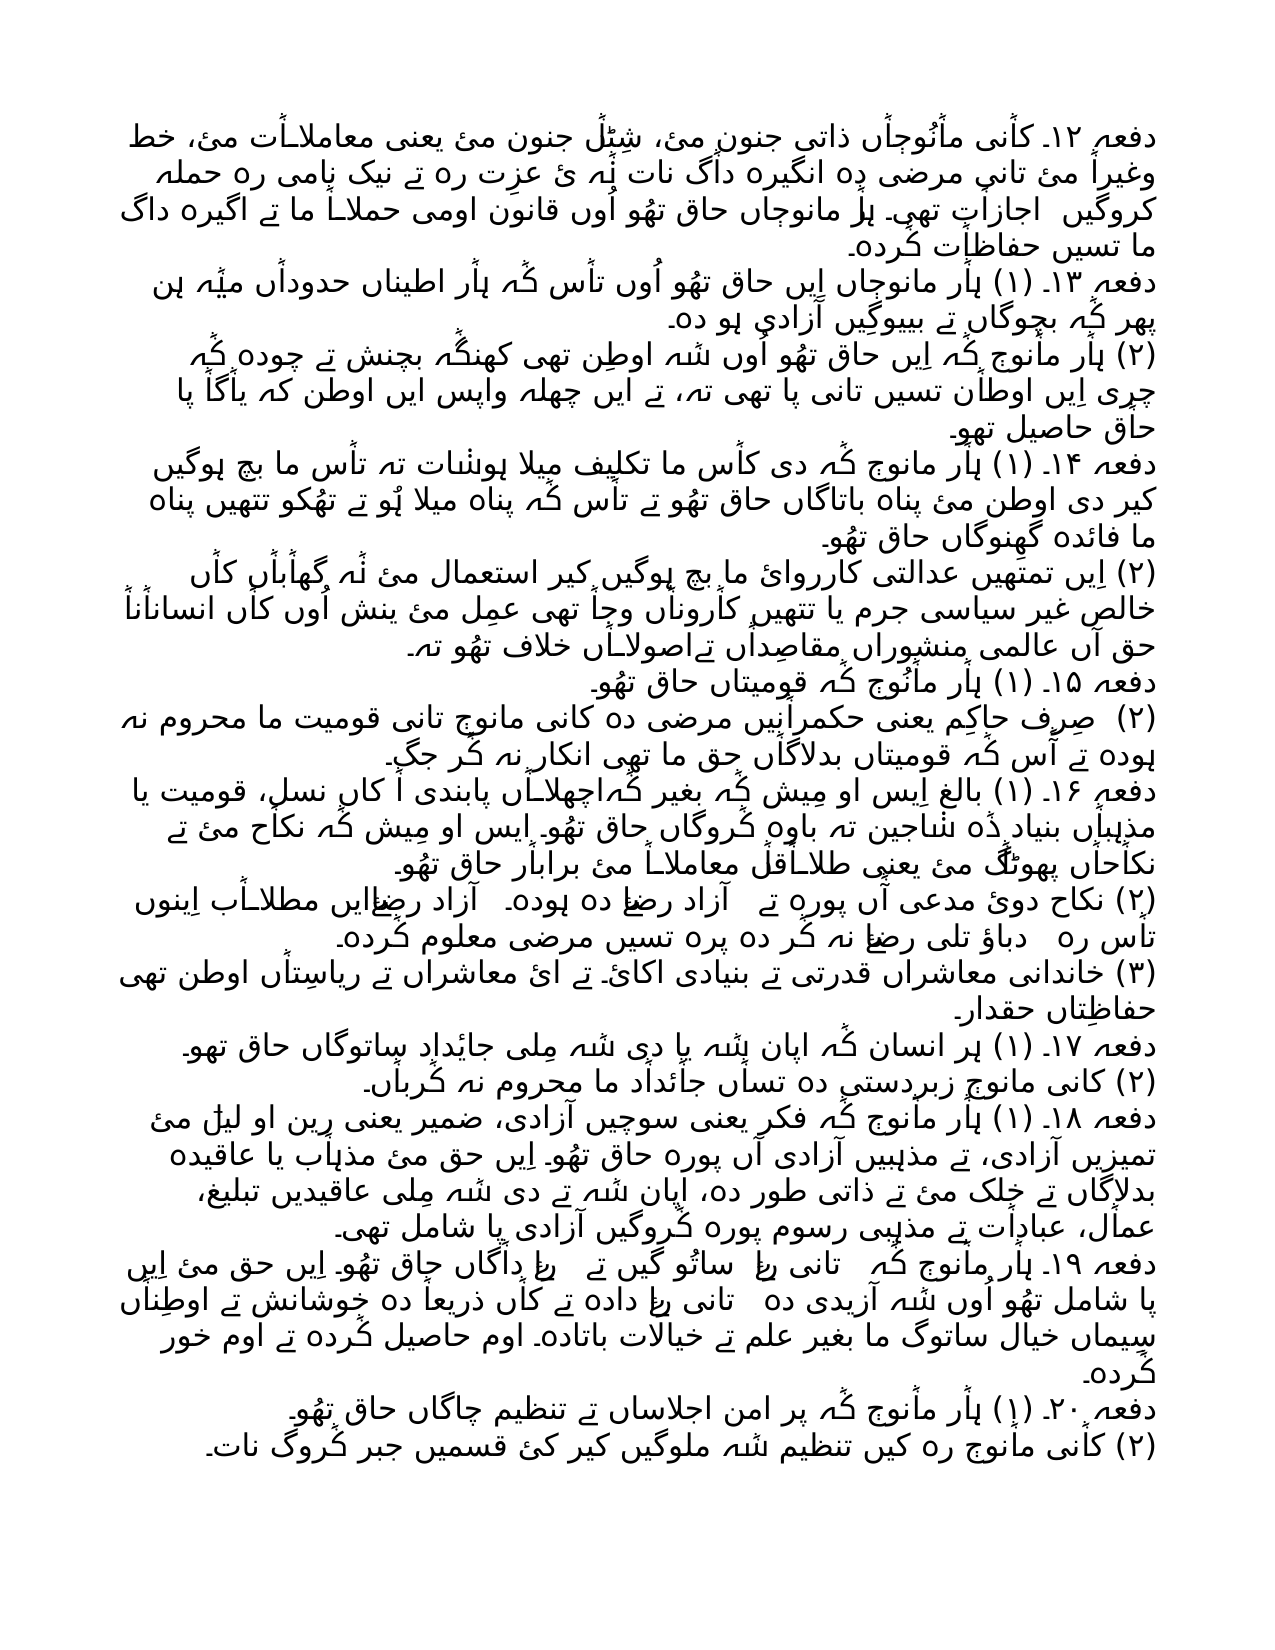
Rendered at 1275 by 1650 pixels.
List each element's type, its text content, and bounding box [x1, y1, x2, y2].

text (۳) خاندانی معاشراں قدرتی تے بنیادی اکائ۔ تے ائ معاشراں تے ریاسِتاٞں اوطن تھی حفاظِتاں حقدار۔ [118, 954, 1157, 1027]
text دفعہ ۱۵۔ (۱) ہاٞر ماٞنُوڄ کٞہ قومیتاں حاق تھُو۔ [118, 663, 1157, 700]
text (۲) کاٞنی ماٞنوڄ رہ کیں تنظیم سٞہ ملوگیں کیر کئ قسمیں جبر کٞروگ نات۔ [118, 1427, 1157, 1463]
text دفعہ ۲۰۔ (۱) ہاٞر ماٞنوڄ کٞہ پر امن اجلاساں تے تنظیم چاگاں حاق تھُو۔ [118, 1391, 1157, 1427]
text دفعہ ۱۸۔ (۱) ہاٞر ماٞنوڄ کٞہ فکر یعنی سوچیں آزادی، ضمیر یعنی رین او لیݪ مئ تمیزیں آزادی، تے مذہبیں آزادی آں پورہ حاق تھُو۔ اِیں حق مئ مذہاٞب یا عاقیدہ بدلاگاں تے خلک مئ تے ذاتی طور دہ، اپان سٞہ تے دی سٞہ مِلی عاقیدیں تبلیغ، عماٞل، عباداٞت تے مذہبی رسوم پورہ کٞروگیں آزادی پا شامل تھی۔ [118, 1100, 1157, 1245]
text (۲) صِرف حاکِم یعنی حکمراٞنیں مرضی دہ کانی مانوڄ تانی قومیت ما محروم نہ ہودہ تے آٞس کٞہ قومیتاں بدلاگاٞں حق ما تھی انکار نہ کٞر جگ۔ [118, 700, 1157, 772]
text دفعہ ۱۷۔ (۱) ہر انسان کٞہ اپان سٞہ یا دی سٞہ مِلی جایٔداد ساتوگاں حاق تھو۔ [118, 1027, 1157, 1063]
text دفعہ ۱۲۔ کاٞنی ماٞنُوڄاٞں ذاتی جنون مئ، شِٹاٞں جنون مئ یعنی معاملاٞت مئ، خط وغیراٞ مئ تانی مرضی دہ انگیرہ داٞگ نات نٞہ ئ عزِت رہ تے نیک نامی رہ حملہ کروگیں اجازاٞت تھی۔ ہاٞر مانوڄاں حاق تھُو اُوں قانون اومی حملاٞ ما تے اگیرہ داگ ما تسیں حفاظاٞت کٞردہ۔ [118, 118, 1157, 263]
text (۲) ہاٞر ماٞنوڄ کٞہ اِیں حاق تھُو اُوں سٞہ اوطِن تھی کھنگٞہ بچنش تے چودہ کٞہ چری اِیں اوطاٞن تسیں تانی پا تھی تہ، تے ایں چھلہ واپس ایں اوطن کہ یاٞگاٞ پا حاٞق حاصیل تھو۔ [118, 336, 1157, 445]
text دفعہ ۱۹۔ ہاٞر ماٞنوڄ کٞہ تانی راۓ ساتُو گیں تے راۓ داٞگاں حاق تھُو۔ اِیں حق مئ اِیں پا شامل تھُو اُوں سٞہ آزیدی دہ تانی راۓ دادہ تے کاٞں ذریعاٞ دہ خوشانش تے اوطِناٞں سِیماں خیال ساتوگ ما بغیر علم تے خیالات باتادہ۔ اوم حاصیل کٞردہ تے اوم خور کٞردہ۔ [118, 1245, 1157, 1391]
text دفعہ ۱۶۔ (۱) بالغ اِیس او مِیش کٞہ بغیر کٞہ اچھلاٞں پابندی اٞ کاں نسل، قومیت یا مذہباٞں بنیاد دٞہ ݭاجین تہ باوہ کٞروگاں حاق تھُو۔ ایس او مِیش کٞہ نکاٞح مئ تے نکاٞحاٞں پھوٹاٞگ مئ یعنی طلاٞقاٞں معاملاٞ مئ براباٞر حاق تھُو۔ [118, 772, 1157, 882]
text (۲) اِیں تمتھیں عدالتی کارروائ ما بچ ہوگیں کیر استعمال مئ نٞہ گھاٞباٞں کاٞں خالص غیر سیاسی جرم یا تتھیں کاٞروناٞں وجاٞ تھی عمِل مئ ینش اُوں کاٞں انساناٞناٞ حق آں عالمی منشوراں مقاصِداٞں تے اصولاٞں خلاف تھُو تہ۔ [118, 554, 1157, 663]
text دفعہ ۱۳۔ (۱) ہاٞر مانوڄاں اِیں حاق تھُو اُوں تاٞس کٞہ ہاٞر اطیناں حدوداٞں میٞہ ہن پھر کٞہ بچوگاں تے بییوگِیں آزادی ہو دہ۔ [118, 263, 1157, 336]
text (۲) کانی مانوڄ زبردستی دہ تساٞں جاٞئداٞد ما محروم نہ کٞرباٞں۔ [118, 1063, 1157, 1100]
text دفعہ ۱۴۔ (۱) ہاٞر مانوڄ کٞہ دی کاٞس ما تکلیف میلا ہوݭات تہ تاٞس ما بچ ہوگیں کیر دی اوطن مئ پناہ باتاگاں حاق تھُو تے تاٞس کٞہ پناہ میلا ہُو تے تھُکو تتھیں پناہ ما فائدہ گھِنوگاں حاق تھُو۔ [118, 445, 1157, 554]
text (۲) نکاح دوئ مدعی آٞں پورہ تے آزاد رضاۓ دہ ہودہ۔ آزاد رضاۓ ایں مطلاٞب اِینوں تاٞس رہ دباؤ تلی رضاۓ نہ کٞر دہ پرہ تسیں مرضی معلوم کٞردہ۔ [118, 882, 1157, 954]
